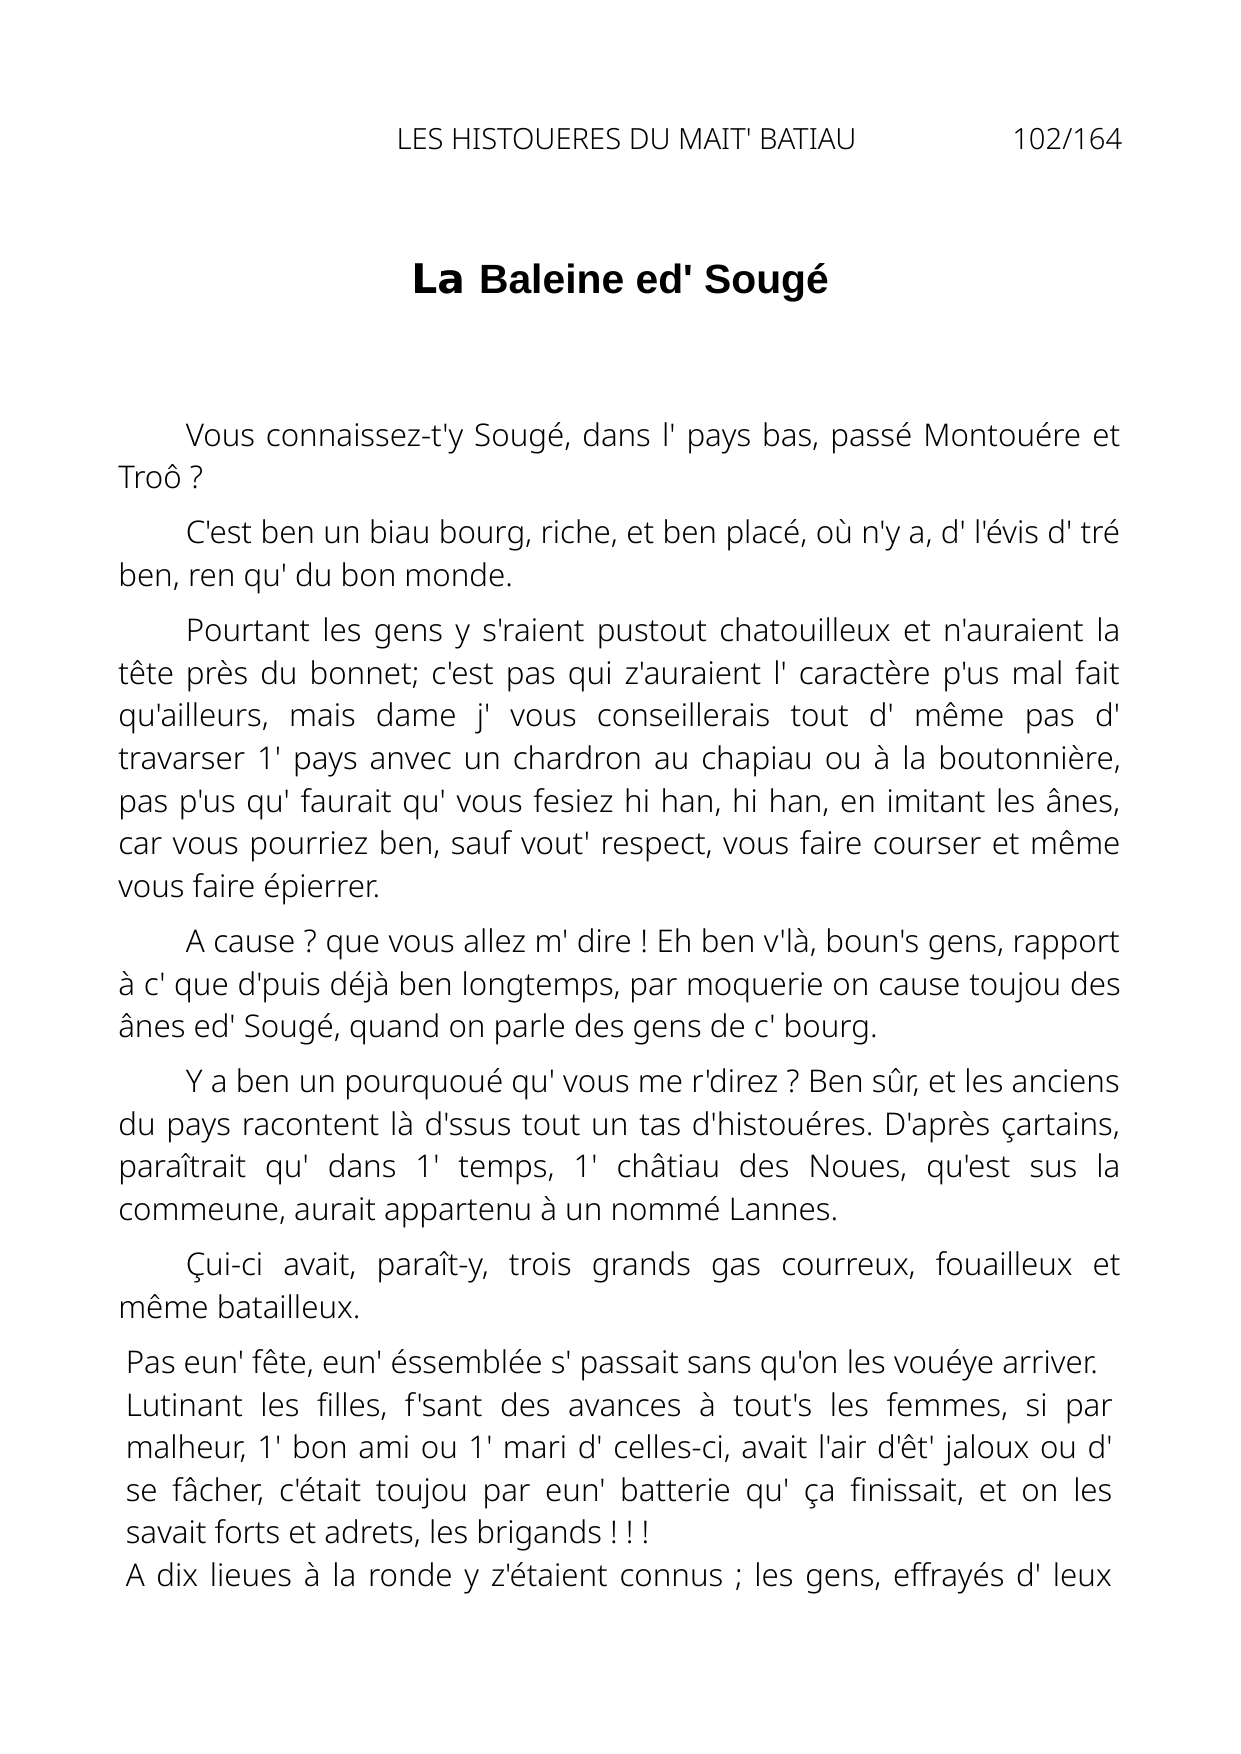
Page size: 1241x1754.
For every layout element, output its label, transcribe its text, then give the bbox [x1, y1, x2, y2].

text Pas eun' fête, eun' éssemblée s' passait sans qu'on les vouéye arriver. [126, 1340, 1114, 1382]
text Çui-ci avait, paraît-y, trois grands gas courreux, fouailleux et même batailleux. [118, 1242, 1122, 1327]
text Y a ben un pourquoué qu' vous me r'direz ? Ben sûr, et les anciens du pays racontent là d'ssus tout un tas d'histouéres. D'après çartains, paraîtrait qu' dans 1' temps, 1' châtiau des Noues, qu'est sus la commeune, aurait appartenu à un nommé Lannes. [118, 1059, 1122, 1230]
text A cause ? que vous allez m' dire ! Eh ben v'là, boun's gens, rapport à c' que d'puis déjà ben longtemps, par moquerie on cause toujou des ânes ed' Sougé, quand on parle des gens de c' bourg. [118, 919, 1122, 1047]
text A dix lieues à la ronde y z'étaient connus ; les gens, effrayés d' leux [126, 1553, 1114, 1596]
subtitle La Baleine ed' Sougé [118, 255, 1122, 303]
text Lutinant les filles, f'sant des avances à tout's les femmes, si par malheur, 1' bon ami ou 1' mari d' celles-ci, avait l'air d'êt' jaloux ou d' se fâcher, c'était toujou par eun' batterie qu' ça finissait, et on les savait forts et adrets, les brigands ! ! ! [126, 1382, 1114, 1553]
text C'est ben un biau bourg, riche, et ben placé, où n'y a, d' l'évis d' tré ben, ren qu' du bon monde. [118, 511, 1122, 596]
text Pourtant les gens y s'raient pustout chatouilleux et n'auraient la tête près du bonnet; c'est pas qui z'auraient l' caractère p'us mal fait qu'ailleurs, mais dame j' vous conseillerais tout d' même pas d' travarser 1' pays anvec un chardron au chapiau ou à la boutonnière, pas p'us qu' faurait qu' vous fesiez hi han, hi han, en imitant les ânes, car vous pourriez ben, sauf vout' respect, vous faire courser et même vous faire épierrer. [118, 608, 1122, 906]
text Vous connaissez-t'y Sougé, dans l' pays bas, passé Montouére et Troô ? [118, 413, 1122, 498]
